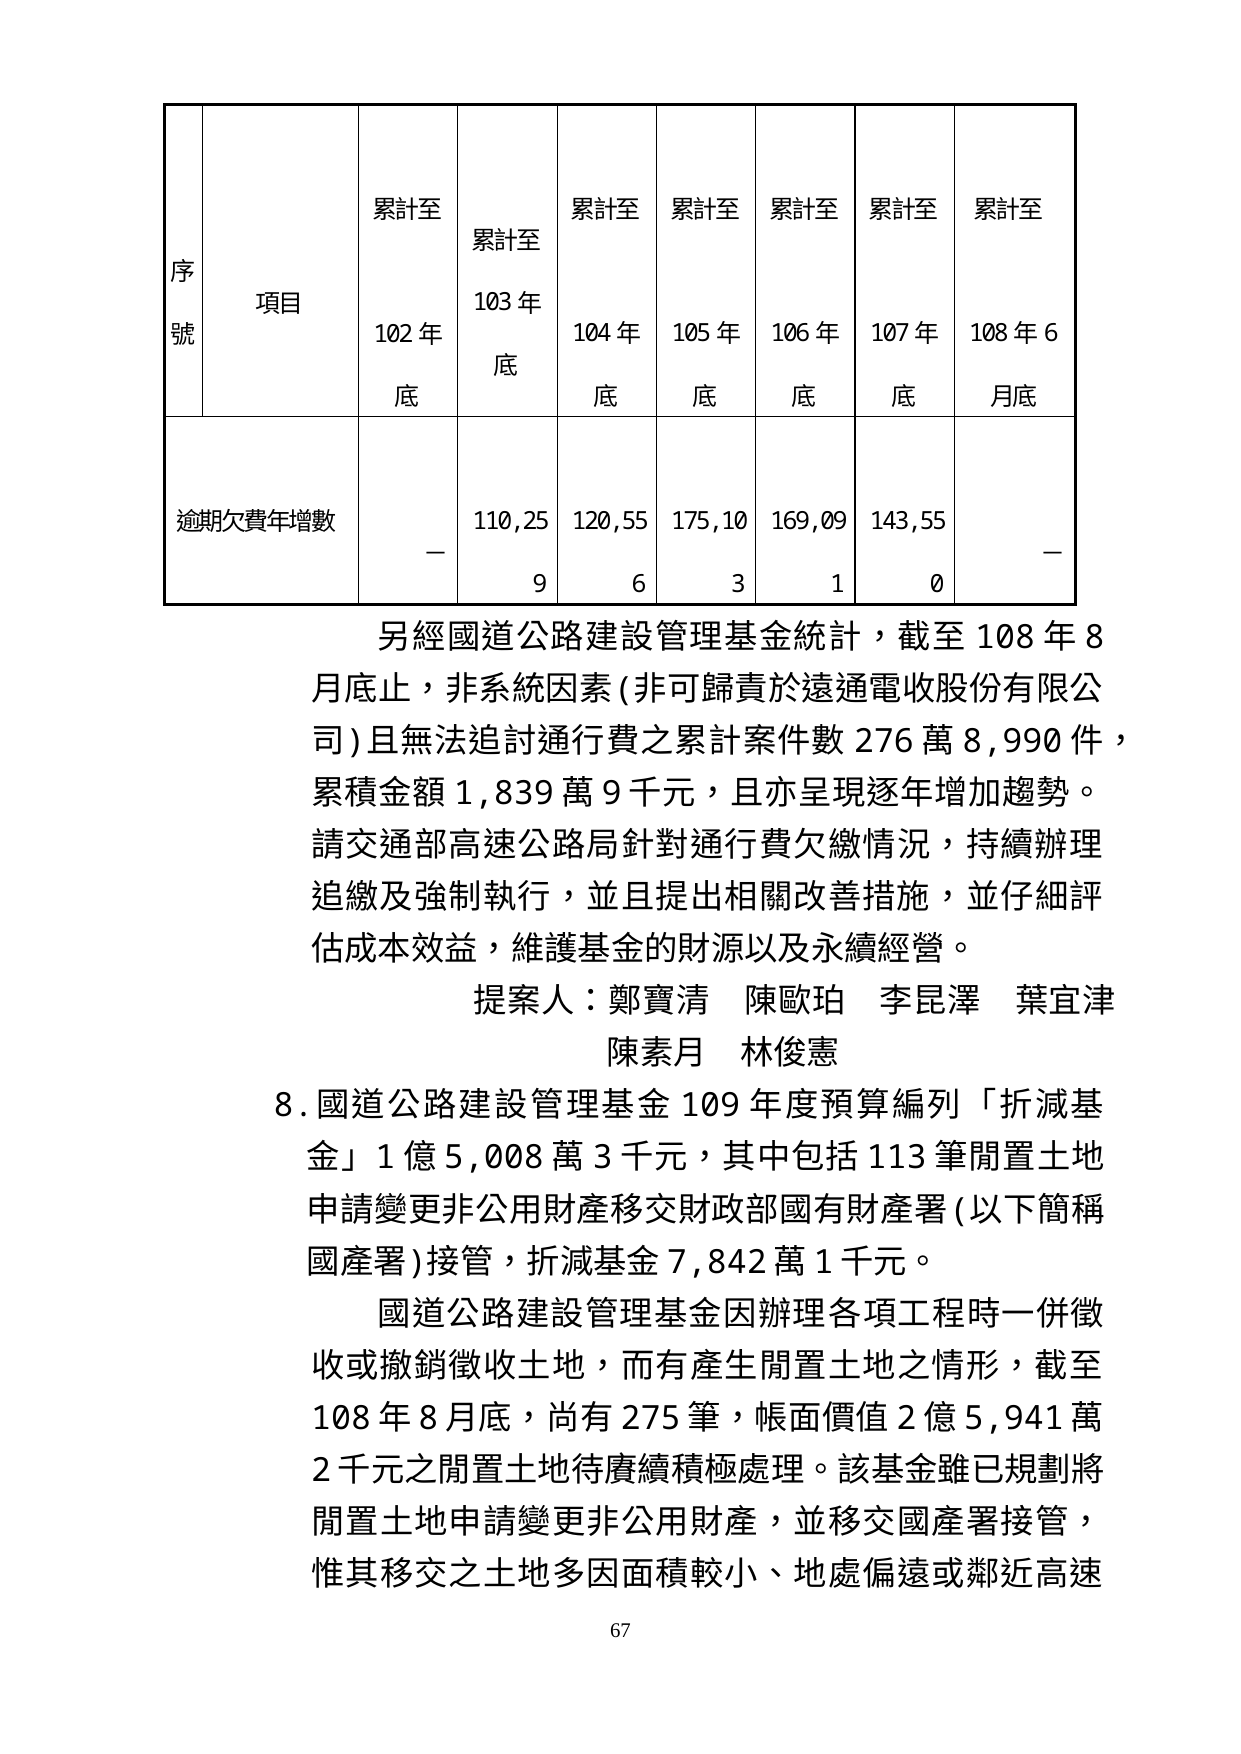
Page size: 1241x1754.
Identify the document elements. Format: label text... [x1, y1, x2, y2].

table_cell 169,091 [756, 417, 854, 603]
table_cell － [359, 417, 457, 603]
table_cell 逾期欠費年增數 [166, 417, 358, 603]
table_header 累計至 102年底 [359, 106, 457, 416]
table_header 累計至 108年6月底 [955, 106, 1074, 416]
text 另經國道公路建設管理基金統計，截至108年8月底止，非系統因素(非可歸責於遠通電收股份有限公司)且無法追討通行費之累計案件數276萬8,990件，累積金額1,839萬9千元，且亦呈現逐年增加趨勢。請交通部高速公路局針對通行費欠繳情況，持續辦理追繳及強制執行，並且提出相關改善措施，並仔細評估成本效益，維護基金的財源以及永續經營。 [311, 606, 1104, 971]
table_cell 110,259 [458, 417, 557, 603]
text 8.國道公路建設管理基金109年度預算編列「折減基金」1億5,008萬3千元，其中包括113筆閒置土地申請變更非公用財產移交財政部國有財產署(以下簡稱國產署)接管，折減基金7,842萬1千元。 [273, 1075, 1104, 1283]
table_cell － [955, 417, 1074, 603]
table_cell 143,550 [856, 417, 954, 603]
table_header 累計至 105年底 [657, 106, 755, 416]
table_header 累計至 107年底 [856, 106, 954, 416]
table_header 項目 [203, 106, 358, 416]
table_header 累計至 106年底 [756, 106, 854, 416]
text 提案人：鄭寶清 陳歐珀 李昆澤 葉宜津 陳素月 林俊憲 [473, 971, 1117, 1075]
table_cell 120,556 [558, 417, 656, 603]
table_header 累計至 104年底 [558, 106, 656, 416]
table_header 累計至 103年底 [458, 106, 557, 416]
text 國道公路建設管理基金因辦理各項工程時一併徵收或撤銷徵收土地，而有產生閒置土地之情形，截至108年8月底，尚有275筆，帳面價值2億5,941萬2千元之閒置土地待賡續積極處理。該基金雖已規劃將閒置土地申請變更非公用財產，並移交國產署接管，惟其移交之土地多因面積較小、地處偏遠或鄰近高速 [311, 1283, 1104, 1596]
table_cell 175,103 [657, 417, 755, 603]
table_header 序號 [166, 106, 202, 416]
